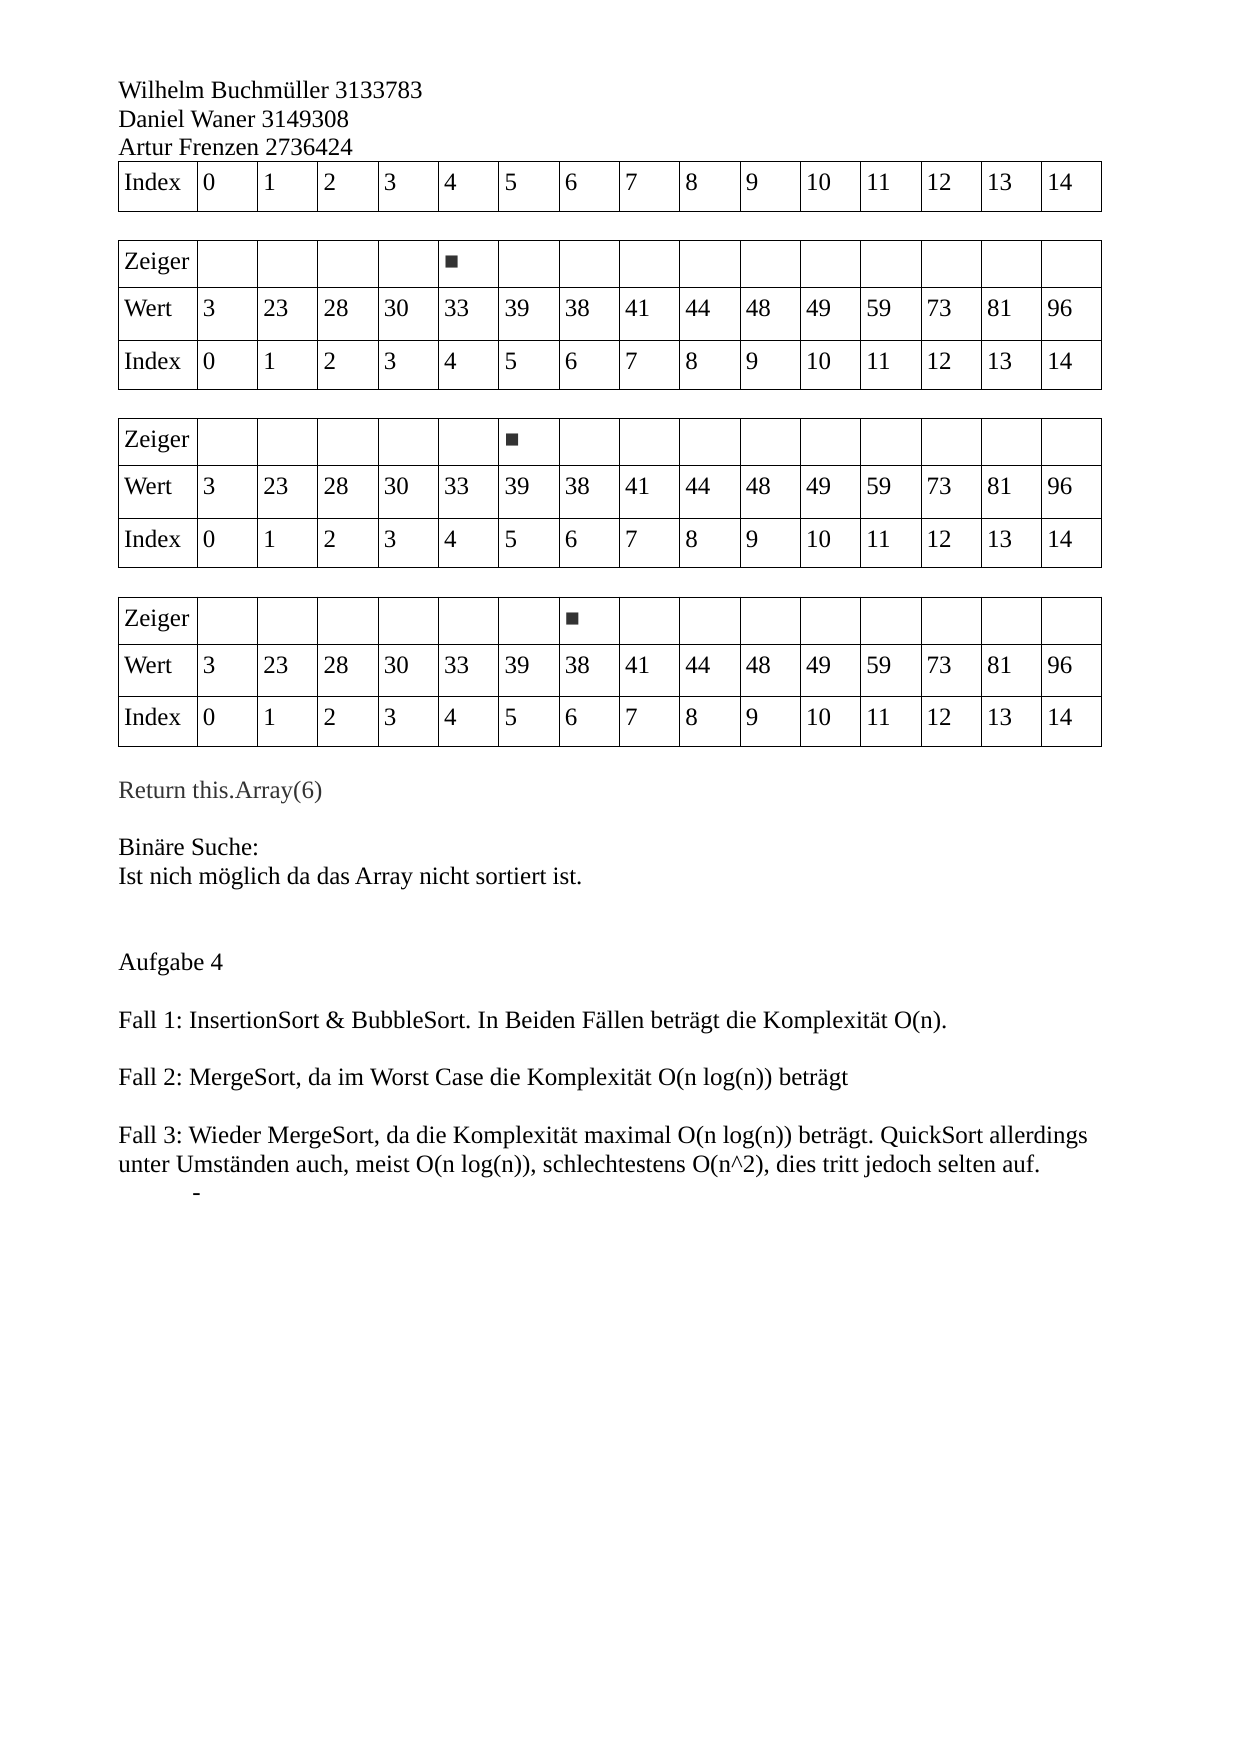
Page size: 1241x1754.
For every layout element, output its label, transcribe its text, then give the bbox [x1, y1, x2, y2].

table_cell 12 [922, 341, 981, 389]
table_header [258, 241, 317, 287]
table_cell 9 [741, 519, 800, 567]
text Fall 1: InsertionSort & BubbleSort. In Beiden Fällen beträgt die Komplexität O(n). [118, 1005, 1122, 1034]
table_header [499, 241, 559, 287]
table_header [1042, 419, 1101, 465]
table_cell 9 [741, 697, 800, 746]
table_cell 3 [379, 162, 438, 211]
table_cell 14 [1042, 162, 1101, 211]
table_header Zeiger [119, 419, 197, 465]
table_cell 38 [560, 466, 619, 518]
table_header [560, 241, 619, 287]
table_header [379, 419, 438, 465]
table_cell 48 [741, 466, 800, 518]
table_cell 13 [982, 341, 1041, 389]
table_cell 33 [439, 288, 498, 339]
table_cell 4 [439, 697, 498, 746]
table_cell 13 [982, 519, 1041, 567]
table_header [741, 241, 800, 287]
table_cell 4 [439, 162, 498, 211]
table_cell 8 [680, 162, 740, 211]
table_cell 7 [620, 341, 679, 389]
table_header [318, 598, 378, 643]
table_header [861, 598, 921, 643]
table_cell Index [119, 162, 197, 211]
table_header [1042, 598, 1101, 643]
table_cell 49 [801, 288, 860, 339]
table_cell 3 [379, 519, 438, 567]
table_cell 8 [680, 519, 740, 567]
table_cell 96 [1042, 288, 1101, 339]
text Binäre Suche: [118, 832, 1122, 861]
table_cell 8 [680, 341, 740, 389]
table_cell 48 [741, 288, 800, 339]
table_header [982, 241, 1041, 287]
table_header [1042, 241, 1101, 287]
table_cell 59 [861, 645, 921, 696]
table_header [801, 598, 860, 643]
table_cell 39 [499, 645, 559, 696]
table_cell 6 [560, 697, 619, 746]
table_cell Index [119, 341, 197, 389]
table_cell 6 [560, 519, 619, 567]
table_cell 7 [620, 519, 679, 567]
table_header [439, 598, 498, 643]
table_cell 49 [801, 645, 860, 696]
table_cell 2 [318, 341, 378, 389]
table_cell 14 [1042, 519, 1101, 567]
table_cell Wert [119, 466, 197, 518]
table_header [982, 598, 1041, 643]
table_cell 1 [258, 341, 317, 389]
table_header [922, 598, 981, 643]
table_cell 5 [499, 697, 559, 746]
table_cell 59 [861, 288, 921, 339]
table_cell 2 [318, 697, 378, 746]
table_cell 13 [982, 697, 1041, 746]
table_header [379, 241, 438, 287]
table_cell 11 [861, 519, 921, 567]
table_header [861, 419, 921, 465]
table_cell 44 [680, 645, 740, 696]
table_cell 11 [861, 162, 921, 211]
table_header [198, 598, 257, 643]
table_cell 30 [379, 288, 438, 339]
table_header [258, 598, 317, 643]
table_cell 6 [560, 341, 619, 389]
table_cell 6 [560, 162, 619, 211]
table_cell 59 [861, 466, 921, 518]
table_cell 33 [439, 645, 498, 696]
table_cell 14 [1042, 697, 1101, 746]
table_cell 23 [258, 466, 317, 518]
table_cell 5 [499, 341, 559, 389]
table_header [620, 419, 679, 465]
table_header [258, 419, 317, 465]
table_cell 49 [801, 466, 860, 518]
table_header [620, 241, 679, 287]
table_cell 0 [198, 697, 257, 746]
table_cell 39 [499, 466, 559, 518]
table_cell 41 [620, 466, 679, 518]
table_cell 73 [922, 466, 981, 518]
table_header [680, 419, 740, 465]
table_cell 96 [1042, 645, 1101, 696]
table_cell 0 [198, 341, 257, 389]
table_cell 10 [801, 162, 860, 211]
table_cell 2 [318, 519, 378, 567]
text Ist nich möglich da das Array nicht sortiert ist. [118, 861, 1122, 890]
table_cell 5 [499, 162, 559, 211]
table_cell 96 [1042, 466, 1101, 518]
table_header ■ [560, 598, 619, 643]
table_header [922, 241, 981, 287]
table_cell 81 [982, 645, 1041, 696]
table_cell 30 [379, 466, 438, 518]
table_cell 9 [741, 162, 800, 211]
table_cell 8 [680, 697, 740, 746]
text Fall 3: Wieder MergeSort, da die Komplexität maximal O(n log(n)) beträgt. QuickSort allerdings unter Umständen auch, meist O(n log(n)), schlechtestens O(n^2), dies tritt jedoch selten auf. [118, 1120, 1122, 1177]
table_cell Index [119, 697, 197, 746]
table_header [439, 419, 498, 465]
table_cell Wert [119, 288, 197, 339]
table_cell 7 [620, 162, 679, 211]
table_cell Wert [119, 645, 197, 696]
table_cell 1 [258, 697, 317, 746]
table_cell 11 [861, 697, 921, 746]
text Fall 2: MergeSort, da im Worst Case die Komplexität O(n log(n)) beträgt [118, 1062, 1122, 1091]
text - [118, 1177, 1122, 1206]
table_header Zeiger [119, 598, 197, 643]
table_cell 48 [741, 645, 800, 696]
table_header ■ [439, 241, 498, 287]
table_cell 4 [439, 341, 498, 389]
table_cell 28 [318, 288, 378, 339]
table_header [741, 598, 800, 643]
table_header [680, 241, 740, 287]
table_header [801, 419, 860, 465]
table_cell 14 [1042, 341, 1101, 389]
table_cell 11 [861, 341, 921, 389]
table_cell 3 [379, 341, 438, 389]
table_header [318, 241, 378, 287]
table_header [318, 419, 378, 465]
table_cell 23 [258, 288, 317, 339]
table_header [680, 598, 740, 643]
table_cell 1 [258, 519, 317, 567]
table_cell 12 [922, 162, 981, 211]
table_cell 81 [982, 466, 1041, 518]
table_cell 7 [620, 697, 679, 746]
table_cell 33 [439, 466, 498, 518]
table_cell 73 [922, 645, 981, 696]
table_header [801, 241, 860, 287]
table_header [499, 598, 559, 643]
table_header ■ [499, 419, 559, 465]
table_header [620, 598, 679, 643]
text Aufgabe 4 [118, 947, 1122, 976]
table_cell 1 [258, 162, 317, 211]
table_cell 13 [982, 162, 1041, 211]
table_cell 9 [741, 341, 800, 389]
table_cell 4 [439, 519, 498, 567]
table_cell 3 [198, 466, 257, 518]
table_cell 38 [560, 288, 619, 339]
table_cell 38 [560, 645, 619, 696]
table_cell 41 [620, 645, 679, 696]
table_cell 30 [379, 645, 438, 696]
table_cell 3 [379, 697, 438, 746]
table_cell 3 [198, 645, 257, 696]
table_header [198, 419, 257, 465]
table_cell Index [119, 519, 197, 567]
table_cell 44 [680, 466, 740, 518]
table_cell 2 [318, 162, 378, 211]
table_cell 12 [922, 519, 981, 567]
table_cell 81 [982, 288, 1041, 339]
table_header [982, 419, 1041, 465]
table_cell 5 [499, 519, 559, 567]
table_cell 12 [922, 697, 981, 746]
table_cell 23 [258, 645, 317, 696]
table_cell 28 [318, 466, 378, 518]
table_cell 28 [318, 645, 378, 696]
table_header [560, 419, 619, 465]
table_cell 0 [198, 519, 257, 567]
table_header [741, 419, 800, 465]
table_cell 0 [198, 162, 257, 211]
table_cell 10 [801, 519, 860, 567]
table_header [198, 241, 257, 287]
table_cell 39 [499, 288, 559, 339]
table_header [922, 419, 981, 465]
table_cell 44 [680, 288, 740, 339]
text Return this.Array(6) [118, 775, 1122, 804]
table_header [861, 241, 921, 287]
table_header Zeiger [119, 241, 197, 287]
table_cell 41 [620, 288, 679, 339]
table_header [379, 598, 438, 643]
table_cell 73 [922, 288, 981, 339]
table_cell 3 [198, 288, 257, 339]
table_cell 10 [801, 341, 860, 389]
table_cell 10 [801, 697, 860, 746]
